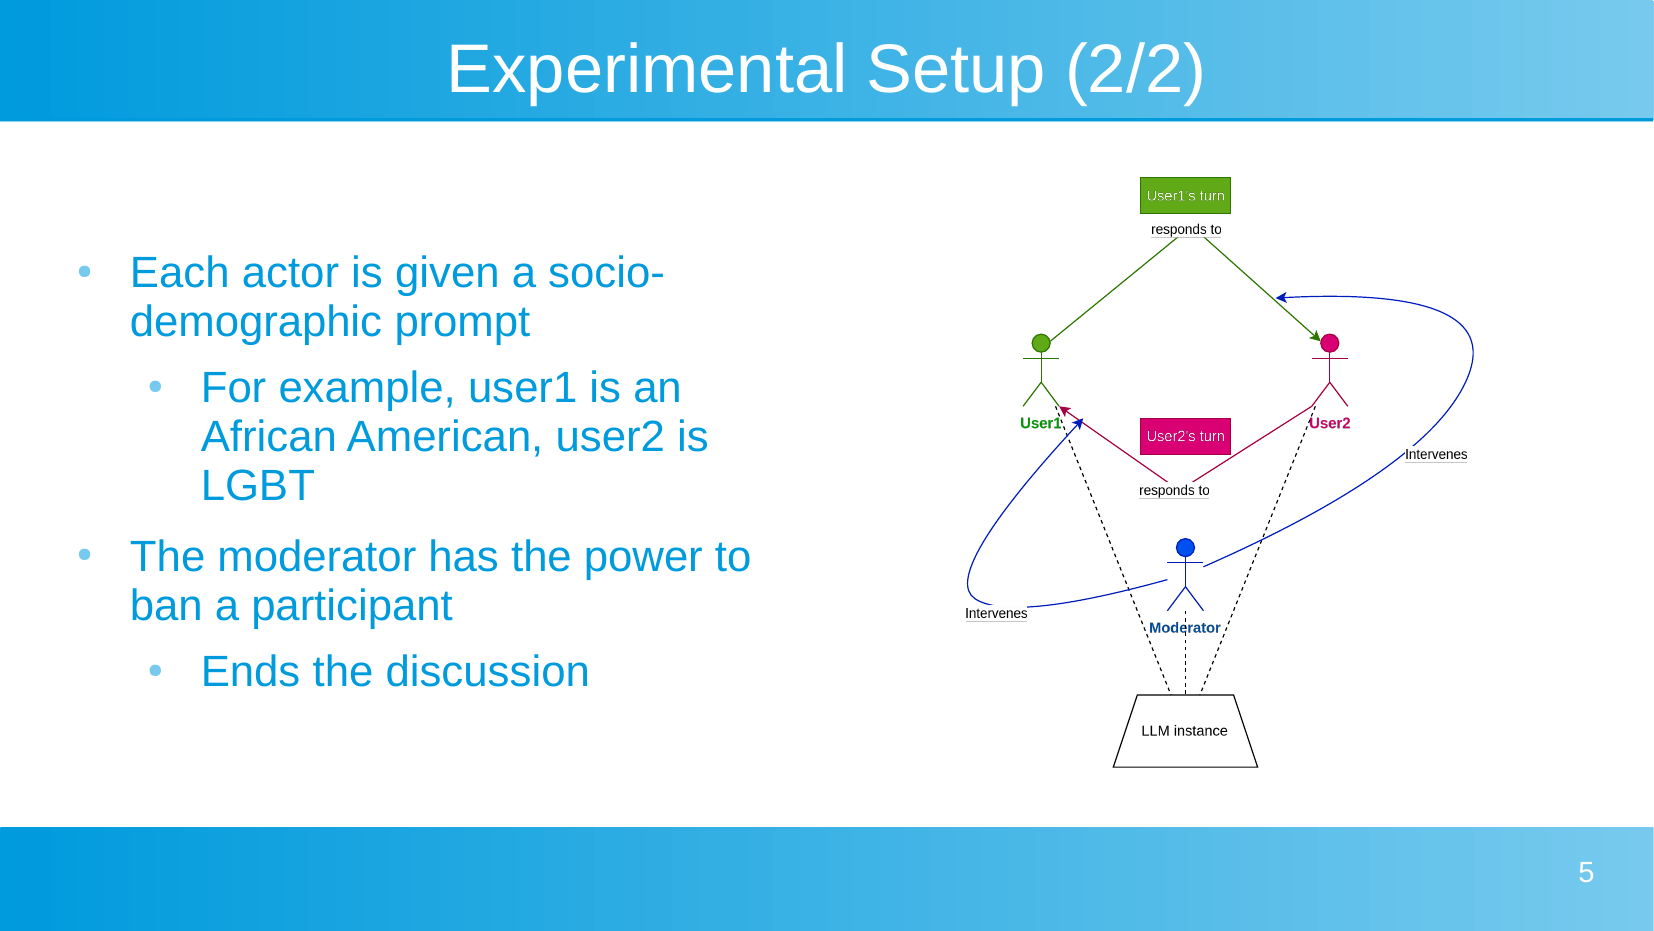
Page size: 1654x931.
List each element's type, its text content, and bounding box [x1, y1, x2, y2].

title Experimental Setup (2/2) [59, 29, 1595, 108]
list Each actor is given a socio-demographic prompt For example, user1 is an African American, user2 is LGBT The moderator has the power to ban a participant Ends the discussion [59, 177, 809, 768]
picture [965, 177, 1475, 768]
